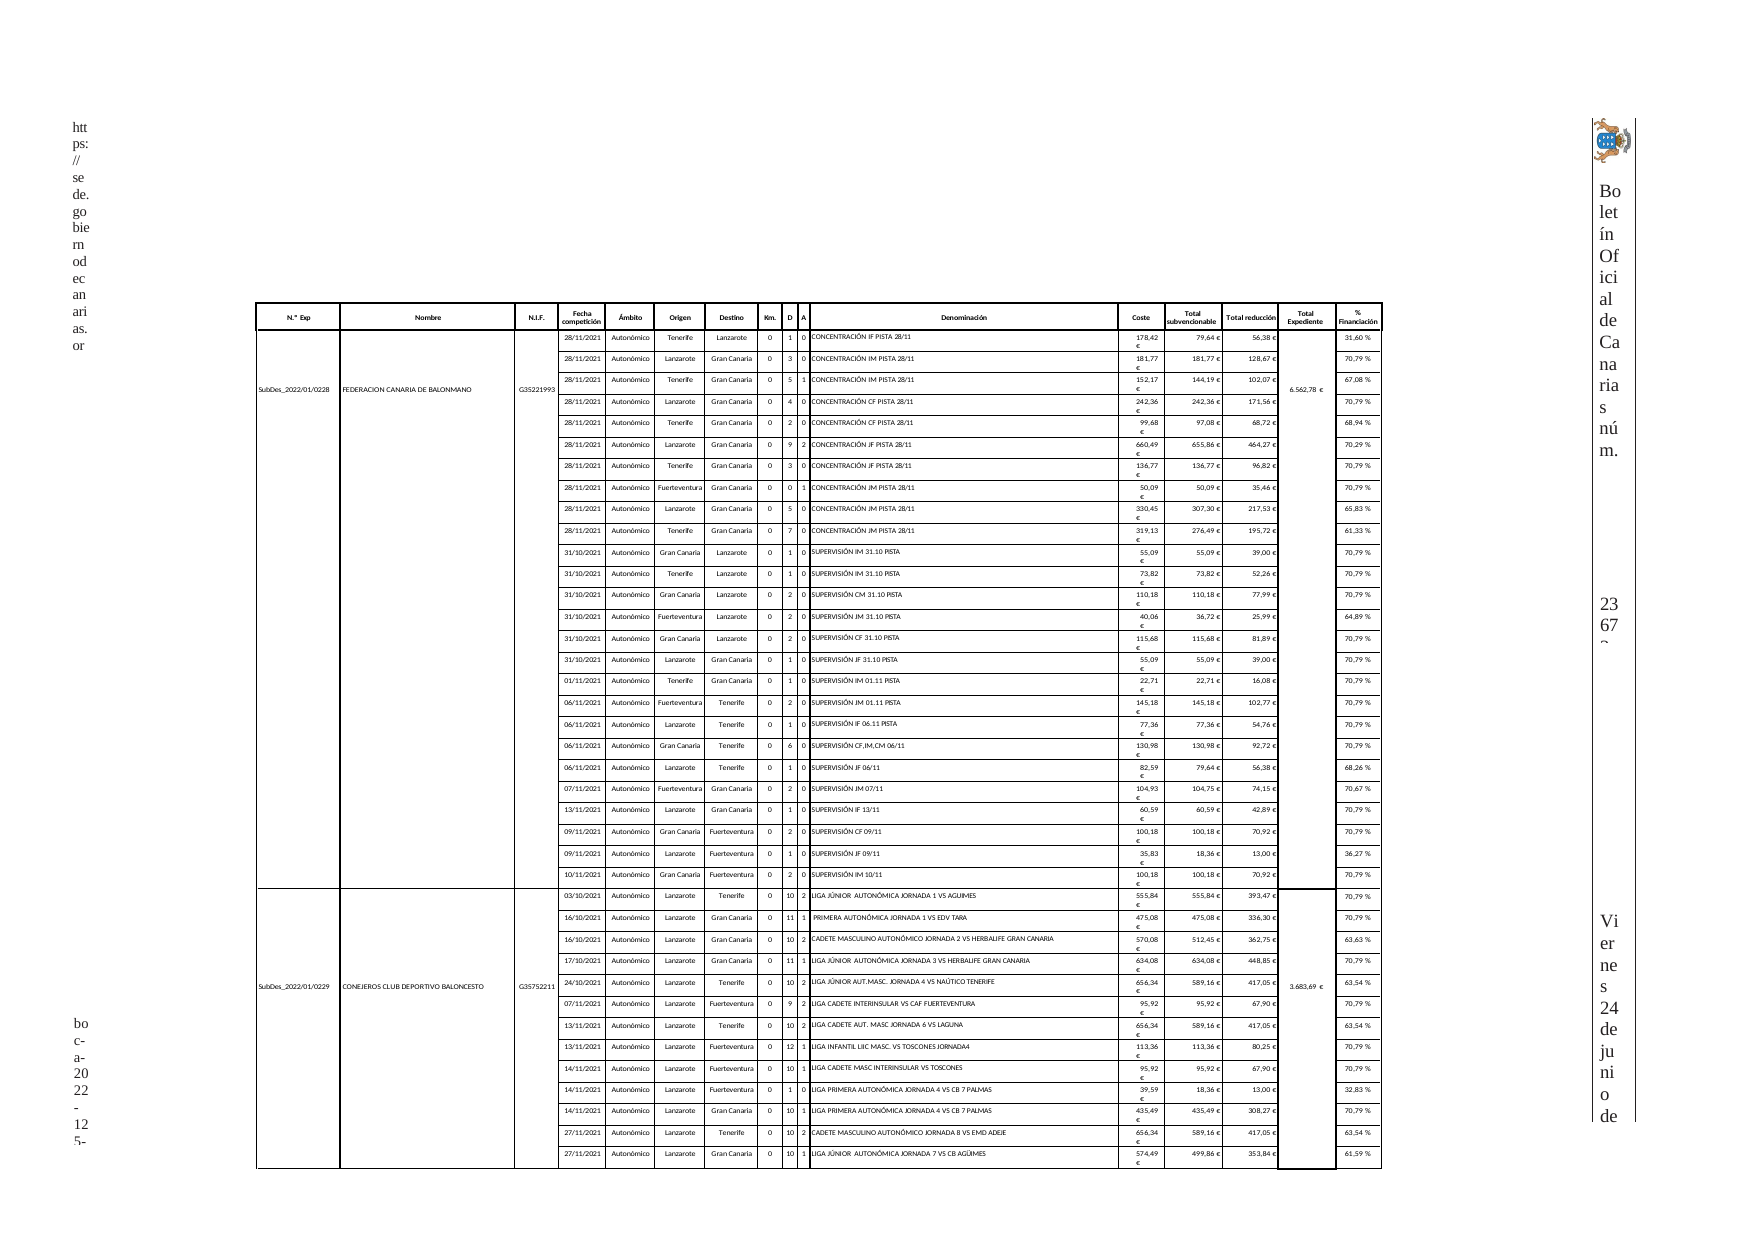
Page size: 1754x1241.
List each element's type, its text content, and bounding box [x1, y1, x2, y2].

table_cell Autonómico [606, 1040, 654, 1060]
table_cell 10 [783, 889, 797, 910]
table_cell Autonómico [606, 1104, 654, 1125]
table_cell 0 [758, 889, 782, 910]
table_cell 0 [758, 997, 782, 1017]
table_cell 70,79 % [1337, 695, 1381, 716]
table_cell 70,79 % [1337, 673, 1381, 695]
table_cell 0 [798, 588, 809, 609]
table_cell 0 [758, 502, 782, 523]
table_cell 128,67 € [1223, 352, 1277, 372]
table_cell 9 [783, 438, 797, 458]
table_cell Gran Canaria [705, 954, 757, 974]
table_cell LIGA JÚNIOR AUTONÓMICA JORNADA 7 VS CB AGÜIMES [811, 1147, 1118, 1168]
table_cell 1 [798, 1061, 809, 1082]
table_cell 0 [758, 760, 782, 781]
table_cell 10 [783, 975, 797, 996]
table_cell 0 [758, 846, 782, 867]
table_cell Gran Canaria [705, 459, 757, 479]
table_cell 0 [798, 696, 809, 716]
table_cell 95,92 € [1165, 997, 1222, 1017]
table_cell 31/10/2021 [559, 567, 605, 587]
table_cell 2 [798, 1018, 809, 1039]
table_cell 67,08 % [1337, 372, 1381, 394]
table_cell 3 [783, 352, 797, 372]
table_cell 0 [798, 825, 809, 845]
table_cell 70,79 % [1337, 1060, 1381, 1082]
table_cell FEDERACION CANARIA DE BALONMANO [341, 331, 514, 888]
table_cell Autonómico [606, 1147, 654, 1168]
table_header D [783, 304, 797, 329]
table_cell 70,79 % [1337, 652, 1381, 673]
table_cell 555,84 € [1165, 889, 1222, 910]
table_cell 63,54 % [1337, 1125, 1381, 1146]
table_cell 0 [758, 1104, 782, 1125]
table_cell 0 [798, 610, 809, 630]
table_cell Fuerteventura [655, 782, 704, 802]
table_cell 1 [783, 545, 797, 566]
table_cell Autonómico [606, 696, 654, 716]
table_cell 113,36 € [1119, 1040, 1164, 1060]
table_cell Tenerife [705, 889, 757, 910]
table_cell Autonómico [606, 1061, 654, 1082]
table_cell Lanzarote [655, 932, 704, 953]
table_cell Tenerife [705, 717, 757, 738]
table_cell CONCENTRACIÓN JF PISTA 28/11 [811, 459, 1118, 479]
table_cell 217,53 € [1223, 502, 1277, 523]
table_cell 0 [758, 567, 782, 587]
table_cell 06/11/2021 [559, 760, 605, 781]
table_cell 5 [783, 373, 797, 394]
table_cell 39,00 € [1223, 545, 1277, 566]
table_cell Tenerife [655, 674, 704, 695]
table_cell 435,49 € [1165, 1104, 1222, 1125]
table_cell 79,64 € [1165, 760, 1222, 781]
table_cell Gran Canaria [705, 803, 757, 824]
text https://sede.gobiernodecanarias.org/boc [72, 118, 91, 353]
table_cell Autonómico [606, 524, 654, 544]
table_cell 17/10/2021 [559, 954, 605, 974]
table_cell Autonómico [606, 997, 654, 1017]
table_cell 136,77 € [1165, 459, 1222, 479]
table_cell Tenerife [655, 373, 704, 394]
table_cell Lanzarote [705, 610, 757, 630]
table_cell 80,25 € [1223, 1040, 1277, 1060]
table_cell 14/11/2021 [559, 1083, 605, 1103]
table_cell 2 [783, 825, 797, 845]
table_cell 330,45 € [1119, 502, 1164, 523]
table_cell 28/11/2021 [559, 481, 605, 501]
table_cell LIGA CADETE AUT. MASC JORNADA 6 VS LAGUNA [811, 1018, 1118, 1039]
table_cell 3.683,69 € [1279, 890, 1335, 1168]
table_cell 11 [783, 954, 797, 974]
table_cell LIGA JÚNIOR AUTONÓMICA JORNADA 1 VS AGUIMES [811, 889, 1118, 910]
table_cell 589,16 € [1165, 1126, 1222, 1146]
table_cell 14/11/2021 [559, 1061, 605, 1082]
table_cell 308,27 € [1223, 1104, 1277, 1125]
table_cell 2 [798, 1126, 809, 1146]
table_cell Autonómico [606, 653, 654, 673]
table_cell 171,56 € [1223, 395, 1277, 415]
table_cell Lanzarote [655, 438, 704, 458]
table_cell 97,08 € [1165, 416, 1222, 437]
table_header Total subvencionable [1166, 304, 1221, 329]
table_cell 100,18 € [1119, 868, 1164, 888]
table_cell 1 [798, 954, 809, 974]
table_cell SUPERVISIÓN CM 31.10 PISTA [811, 588, 1118, 609]
table_cell 28/11/2021 [559, 438, 605, 458]
table_cell 10 [783, 1061, 797, 1082]
table_cell 28/11/2021 [559, 395, 605, 415]
table_cell 28/11/2021 [559, 331, 605, 351]
table_cell Autonómico [606, 760, 654, 781]
table_cell 100,18 € [1165, 868, 1222, 888]
table_header Total Expediente [1279, 304, 1335, 329]
table_cell 70,79 % [1337, 1039, 1381, 1060]
table_cell CONCENTRACIÓN IM PISTA 28/11 [811, 373, 1118, 394]
table_cell SubDes_2022/01/0229 [257, 889, 339, 1168]
table_cell 181,77 € [1165, 352, 1222, 372]
table_cell Gran Canaria [655, 825, 704, 845]
table_cell 110,18 € [1119, 588, 1164, 609]
table_cell SUPERVISIÓN IM 10/11 [811, 868, 1118, 888]
table_cell Tenerife [655, 416, 704, 437]
table_cell Gran Canaria [655, 631, 704, 652]
table_cell SUPERVISIÓN JM 31.10 PISTA [811, 610, 1118, 630]
table_cell 6.562,78 € [1279, 331, 1335, 888]
table_cell 353,84 € [1223, 1147, 1277, 1168]
table_cell 28/11/2021 [559, 373, 605, 394]
table_cell 39,59 € [1119, 1083, 1164, 1103]
table_cell Lanzarote [655, 653, 704, 673]
table_cell Autonómico [606, 352, 654, 372]
table_cell Fuerteventura [705, 997, 757, 1017]
table_cell 655,86 € [1165, 438, 1222, 458]
table_cell Fuerteventura [655, 481, 704, 501]
table_cell 95,92 € [1119, 1061, 1164, 1082]
table_cell 0 [798, 782, 809, 802]
table_header Destino [706, 304, 757, 329]
table_cell 18,36 € [1165, 1083, 1222, 1103]
table_cell 1 [798, 911, 809, 931]
table_cell 2 [798, 997, 809, 1017]
table_cell Autonómico [606, 1083, 654, 1103]
table_cell 634,08 € [1165, 954, 1222, 974]
table_cell 22,71 € [1119, 674, 1164, 695]
table_cell 68,94 % [1337, 415, 1381, 437]
table_cell Lanzarote [705, 567, 757, 587]
table_cell 95,92 € [1165, 1061, 1222, 1082]
table_cell 70,79 % [1337, 394, 1381, 415]
table_cell 16/10/2021 [559, 911, 605, 931]
table_cell 11 [783, 911, 797, 931]
table_cell 1 [783, 803, 797, 824]
table_cell 10 [783, 1147, 797, 1168]
table_cell 56,38 € [1223, 331, 1277, 351]
table_cell 195,72 € [1223, 524, 1277, 544]
table_cell 0 [758, 825, 782, 845]
table_cell 336,30 € [1223, 911, 1277, 931]
table_cell 32,83 % [1337, 1082, 1381, 1103]
table_cell Tenerife [655, 331, 704, 351]
table_cell Autonómico [606, 975, 654, 996]
table_cell 0 [798, 868, 809, 888]
table_cell Gran Canaria [705, 653, 757, 673]
table_cell 92,72 € [1223, 739, 1277, 759]
table_cell 10 [783, 1018, 797, 1039]
text Viernes 24 de junio de 2022 [1600, 910, 1623, 1124]
table_cell 656,34 € [1119, 975, 1164, 996]
table_cell 70,79 % [1337, 458, 1381, 479]
table_cell 60,59 € [1119, 803, 1164, 824]
table_cell 0 [758, 739, 782, 759]
picture [1594, 118, 1631, 163]
table_cell 55,09 € [1165, 545, 1222, 566]
text 23672 [1600, 592, 1623, 642]
table_cell Autonómico [606, 1126, 654, 1146]
text boc-a-2022-125-2109 [74, 1015, 92, 1145]
table_cell 36,72 € [1165, 610, 1222, 630]
table_cell CONCENTRACIÓN CF PISTA 28/11 [811, 416, 1118, 437]
table_cell Gran Canaria [705, 1104, 757, 1125]
table_cell 1 [783, 653, 797, 673]
table_cell 0 [758, 1018, 782, 1039]
table_cell Autonómico [606, 545, 654, 566]
table_cell 0 [758, 696, 782, 716]
table_cell 0 [798, 803, 809, 824]
table_cell 06/11/2021 [559, 717, 605, 738]
table_cell 656,34 € [1119, 1018, 1164, 1039]
table_cell 67,90 € [1223, 1061, 1277, 1082]
table_cell 70,79 % [1337, 953, 1381, 974]
table_cell 70,79 % [1337, 802, 1381, 824]
table_cell Lanzarote [655, 846, 704, 867]
table_cell 1 [798, 1147, 809, 1168]
table_cell Autonómico [606, 868, 654, 888]
table_cell 660,49 € [1119, 438, 1164, 458]
table_cell SUPERVISIÓN CF 31.10 PISTA [811, 631, 1118, 652]
table_cell 110,18 € [1165, 588, 1222, 609]
text Boletín Oficial de Canarias núm. 125 [1599, 180, 1622, 462]
table_cell 27/11/2021 [559, 1147, 605, 1168]
table_cell Autonómico [606, 889, 654, 910]
table_cell 634,08 € [1119, 954, 1164, 974]
table_cell 102,07 € [1223, 373, 1277, 394]
table_cell 70,79 % [1337, 566, 1381, 587]
table_header Fecha competición [559, 304, 604, 329]
table_header A [799, 304, 809, 329]
table_cell 3 [783, 459, 797, 479]
table_cell 10/11/2021 [559, 868, 605, 888]
table_cell SUPERVISIÓN IM 31.10 PISTA [811, 545, 1118, 566]
table_cell 2 [783, 610, 797, 630]
table_cell Tenerife [705, 1018, 757, 1039]
table_cell 03/10/2021 [559, 889, 605, 910]
table_cell 0 [758, 803, 782, 824]
table_cell Gran Canaria [705, 416, 757, 437]
table_cell Autonómico [606, 782, 654, 802]
table_cell 27/11/2021 [559, 1126, 605, 1146]
table_cell 574,49 € [1119, 1147, 1164, 1168]
table_cell 70,79 % [1337, 351, 1381, 372]
table_cell 82,59 € [1119, 760, 1164, 781]
table_cell 1 [783, 717, 797, 738]
table_cell 56,38 € [1223, 760, 1277, 781]
table_cell 28/11/2021 [559, 502, 605, 523]
table_cell 79,64 € [1165, 331, 1222, 351]
table_cell 28/11/2021 [559, 459, 605, 479]
table_cell Lanzarote [655, 502, 704, 523]
table_cell LIGA JÚNIOR AUT.MASC. JORNADA 4 VS NAÚTICO TENERIFE [811, 975, 1118, 996]
table_cell 70,79 % [1337, 910, 1381, 931]
table_cell 2 [798, 889, 809, 910]
table_cell 130,98 € [1119, 739, 1164, 759]
table_cell 2 [798, 438, 809, 458]
table_cell 0 [758, 1061, 782, 1082]
table_cell 13/11/2021 [559, 1040, 605, 1060]
table_cell 70,92 € [1223, 868, 1277, 888]
table_cell CADETE MASCULINO AUTONÓMICO JORNADA 8 VS EMD ADEJE [811, 1126, 1118, 1146]
table_cell Lanzarote [655, 1018, 704, 1039]
table_cell 242,36 € [1119, 395, 1164, 415]
table_cell Autonómico [606, 395, 654, 415]
table_cell 61,59 % [1337, 1146, 1381, 1168]
table_cell 70,79 % [1337, 738, 1381, 759]
table_cell 499,86 € [1165, 1147, 1222, 1168]
table_cell 512,45 € [1165, 932, 1222, 953]
table_cell CONCENTRACIÓN JF PISTA 28/11 [811, 438, 1118, 458]
table_cell 475,08 € [1165, 911, 1222, 931]
table_cell SUPERVISIÓN CF,IM,CM 06/11 [811, 739, 1118, 759]
table_cell 0 [798, 760, 809, 781]
table_cell CONCENTRACIÓN CF PISTA 28/11 [811, 395, 1118, 415]
table_cell 10 [783, 1104, 797, 1125]
table_cell 0 [783, 481, 797, 501]
table_cell 70,79 % [1337, 587, 1381, 609]
table_cell 13,00 € [1223, 846, 1277, 867]
table_cell 417,05 € [1223, 975, 1277, 996]
table_cell 68,72 € [1223, 416, 1277, 437]
table_cell Autonómico [606, 502, 654, 523]
table_cell Lanzarote [655, 803, 704, 824]
table_cell 63,63 % [1337, 931, 1381, 953]
table_cell 2 [783, 782, 797, 802]
table_cell 2 [783, 416, 797, 437]
table_cell Lanzarote [705, 631, 757, 652]
table_cell 2 [783, 696, 797, 716]
table_cell Autonómico [606, 674, 654, 695]
table_cell Gran Canaria [705, 524, 757, 544]
table_cell 448,85 € [1223, 954, 1277, 974]
table_cell 0 [798, 502, 809, 523]
table_cell Lanzarote [655, 1061, 704, 1082]
table_cell 55,09 € [1119, 653, 1164, 673]
table_cell 13/11/2021 [559, 803, 605, 824]
table_cell Tenerife [655, 567, 704, 587]
table_cell 31/10/2021 [559, 631, 605, 652]
table_cell 0 [798, 331, 809, 351]
table_cell Autonómico [606, 610, 654, 630]
table_cell 99,68 € [1119, 416, 1164, 437]
table_cell 130,98 € [1165, 739, 1222, 759]
table_cell 0 [798, 352, 809, 372]
table_cell 61,33 % [1337, 523, 1381, 544]
table_cell 0 [758, 1083, 782, 1103]
table_cell Fuerteventura [705, 1061, 757, 1082]
table_cell 0 [758, 524, 782, 544]
table_cell Fuerteventura [705, 1040, 757, 1060]
table_cell LIGA PRIMERA AUTONÓMICA JORNADA 4 VS CB 7 PALMAS [811, 1083, 1118, 1103]
table_cell 0 [758, 717, 782, 738]
table_cell 0 [758, 1126, 782, 1146]
table_cell 06/11/2021 [559, 696, 605, 716]
table_cell CONCENTRACIÓN JM PISTA 28/11 [811, 481, 1118, 501]
table_cell LIGA PRIMERA AUTONÓMICA JORNADA 4 VS CB 7 PALMAS [811, 1104, 1118, 1125]
table_cell CONCENTRACIÓN IF PISTA 28/11 [811, 331, 1118, 351]
table_cell 1 [798, 373, 809, 394]
table_cell Tenerife [655, 459, 704, 479]
table_cell 0 [758, 459, 782, 479]
table_cell 0 [758, 911, 782, 931]
table_cell 50,09 € [1165, 481, 1222, 501]
table_cell Fuerteventura [705, 846, 757, 867]
table_cell PRIMERA AUTONÓMICA JORNADA 1 VS EDV TARA [811, 911, 1118, 931]
table_cell 0 [798, 524, 809, 544]
table_cell 60,59 € [1165, 803, 1222, 824]
table_cell 2 [783, 588, 797, 609]
table_cell 0 [798, 567, 809, 587]
table_cell Tenerife [705, 760, 757, 781]
table_header Denominación [811, 304, 1117, 329]
table_cell 28/11/2021 [559, 524, 605, 544]
table_cell 13/11/2021 [559, 1018, 605, 1039]
table_cell 0 [758, 932, 782, 953]
table_header N.I.F. [516, 304, 557, 329]
table_cell 152,17 € [1119, 373, 1164, 394]
table_cell 07/11/2021 [559, 997, 605, 1017]
table_cell SUPERVISIÓN JM 07/11 [811, 782, 1118, 802]
table_cell 18,36 € [1165, 846, 1222, 867]
table_cell 54,76 € [1223, 717, 1277, 738]
table_cell 100,18 € [1119, 825, 1164, 845]
table_cell 52,26 € [1223, 567, 1277, 587]
table_cell 06/11/2021 [559, 739, 605, 759]
table_cell 9 [783, 997, 797, 1017]
table_cell Lanzarote [705, 331, 757, 351]
table_cell 0 [798, 717, 809, 738]
table_cell 40,06 € [1119, 610, 1164, 630]
table_cell 656,34 € [1119, 1126, 1164, 1146]
table_cell Gran Canaria [705, 502, 757, 523]
table_cell 31/10/2021 [559, 588, 605, 609]
table_cell 95,92 € [1119, 997, 1164, 1017]
table_cell SubDes_2022/01/0228 [257, 330, 339, 888]
table_cell 102,77 € [1223, 696, 1277, 716]
table_cell 0 [758, 416, 782, 437]
table_cell Autonómico [606, 739, 654, 759]
table_cell 2 [798, 975, 809, 996]
table_cell Autonómico [606, 373, 654, 394]
table_cell Tenerife [705, 975, 757, 996]
table_cell SUPERVISIÓN IM 01.11 PISTA [811, 674, 1118, 695]
table_cell 115,68 € [1119, 631, 1164, 652]
table_cell 12 [783, 1040, 797, 1060]
table_cell 31/10/2021 [559, 610, 605, 630]
table_cell 16,08 € [1223, 674, 1277, 695]
table_cell Tenerife [655, 524, 704, 544]
table_cell 63,54 % [1337, 1017, 1381, 1039]
table_cell Lanzarote [655, 760, 704, 781]
table_cell 7 [783, 524, 797, 544]
table_cell Autonómico [606, 438, 654, 458]
table_cell SUPERVISIÓN IM 31.10 PISTA [811, 567, 1118, 587]
table_cell 73,82 € [1119, 567, 1164, 587]
table_cell 104,93 € [1119, 782, 1164, 802]
table_cell Autonómico [606, 567, 654, 587]
table_cell LIGA CADETE INTERINSULAR VS CAF FUERTEVENTURA [811, 997, 1118, 1017]
table_cell 0 [758, 545, 782, 566]
table_cell 50,09 € [1119, 481, 1164, 501]
table_cell CONEJEROS CLUB DEPORTIVO BALONCESTO [341, 889, 514, 1168]
table_cell Autonómico [606, 825, 654, 845]
table_cell Fuerteventura [705, 825, 757, 845]
table_cell 589,16 € [1165, 975, 1222, 996]
table_header N.º Exp [257, 304, 339, 329]
table_cell Fuerteventura [705, 868, 757, 888]
table_cell Gran Canaria [655, 588, 704, 609]
table_cell 417,05 € [1223, 1126, 1277, 1146]
table_cell 0 [798, 846, 809, 867]
table_cell SUPERVISIÓN JM 01.11 PISTA [811, 696, 1118, 716]
table_cell LIGA JÚNIOR AUTONÓMICA JORNADA 3 VS HERBALIFE GRAN CANARIA [811, 954, 1118, 974]
table_cell Gran Canaria [705, 932, 757, 953]
table_cell 0 [758, 352, 782, 372]
table_cell 70,79 % [1337, 544, 1381, 566]
table_cell 77,99 € [1223, 588, 1277, 609]
table_cell Gran Canaria [705, 782, 757, 802]
table_cell Tenerife [705, 696, 757, 716]
table_cell 31,60 % [1337, 329, 1381, 351]
table_header Ámbito [606, 304, 653, 329]
table_cell 1 [783, 760, 797, 781]
table_cell Autonómico [606, 932, 654, 953]
table_cell Autonómico [606, 911, 654, 931]
table_cell 5 [783, 502, 797, 523]
table_cell 104,75 € [1165, 782, 1222, 802]
table_cell SUPERVISIÓN CF 09/11 [811, 825, 1118, 845]
table_cell SUPERVISIÓN JF 06/11 [811, 760, 1118, 781]
table_cell 181,77 € [1119, 352, 1164, 372]
table_cell 0 [758, 975, 782, 996]
table_cell 67,90 € [1223, 997, 1277, 1017]
table_cell 39,00 € [1223, 653, 1277, 673]
table_cell Fuerteventura [705, 1083, 757, 1103]
table_cell 0 [758, 481, 782, 501]
table_cell 0 [758, 674, 782, 695]
table_cell 10 [783, 1126, 797, 1146]
table_cell Gran Canaria [705, 674, 757, 695]
table_cell 100,18 € [1165, 825, 1222, 845]
table_cell 2 [783, 868, 797, 888]
table_cell 70,79 % [1337, 480, 1381, 501]
table_cell Gran Canaria [705, 1147, 757, 1168]
table_cell 0 [798, 545, 809, 566]
table_cell 70,92 € [1223, 825, 1277, 845]
table_cell 464,27 € [1223, 438, 1277, 458]
table_cell Lanzarote [655, 352, 704, 372]
table_cell 145,18 € [1119, 696, 1164, 716]
table_cell 393,47 € [1223, 889, 1277, 910]
table_cell G35221993 [515, 331, 558, 888]
table_cell Lanzarote [655, 1147, 704, 1168]
table_cell 417,05 € [1223, 1018, 1277, 1039]
table_cell Autonómico [606, 846, 654, 867]
table_cell Lanzarote [655, 889, 704, 910]
table_cell 0 [798, 739, 809, 759]
table_cell 435,49 € [1119, 1104, 1164, 1125]
table_cell 09/11/2021 [559, 825, 605, 845]
table_cell 96,82 € [1223, 459, 1277, 479]
table_cell 0 [758, 395, 782, 415]
table_cell Autonómico [606, 803, 654, 824]
table_cell Autonómico [606, 631, 654, 652]
table_cell Autonómico [606, 588, 654, 609]
table_cell Gran Canaria [655, 739, 704, 759]
table_cell 28/11/2021 [559, 352, 605, 372]
table_cell Lanzarote [655, 1126, 704, 1146]
table_cell Tenerife [705, 1126, 757, 1146]
table_cell 07/11/2021 [559, 782, 605, 802]
table_cell Gran Canaria [655, 868, 704, 888]
table_cell 0 [758, 588, 782, 609]
table_cell 25,99 € [1223, 610, 1277, 630]
table_cell Fuerteventura [655, 696, 704, 716]
table_cell 145,18 € [1165, 696, 1222, 716]
table_cell 70,79 % [1337, 888, 1381, 910]
table_cell 555,84 € [1119, 889, 1164, 910]
table_cell Lanzarote [655, 954, 704, 974]
table_cell 70,29 % [1337, 437, 1381, 458]
table_cell 2 [798, 932, 809, 953]
table_cell Gran Canaria [655, 545, 704, 566]
table_cell 77,36 € [1165, 717, 1222, 738]
table_cell SUPERVISIÓN IF 13/11 [811, 803, 1118, 824]
table_cell Gran Canaria [705, 373, 757, 394]
table_cell 4 [783, 395, 797, 415]
table_cell Lanzarote [655, 1040, 704, 1060]
table_cell 6 [783, 739, 797, 759]
table_cell CONCENTRACIÓN IM PISTA 28/11 [811, 352, 1118, 372]
table_cell 0 [758, 438, 782, 458]
table_cell 65,83 % [1337, 501, 1381, 523]
table_cell Autonómico [606, 459, 654, 479]
table_cell 70,79 % [1337, 867, 1381, 888]
table_cell Lanzarote [655, 1104, 704, 1125]
table_cell Gran Canaria [705, 395, 757, 415]
table_cell 0 [758, 653, 782, 673]
table_cell 28/11/2021 [559, 416, 605, 437]
table_cell Autonómico [606, 481, 654, 501]
table_cell 0 [758, 1040, 782, 1060]
table_cell 01/11/2021 [559, 674, 605, 695]
table_cell Gran Canaria [705, 911, 757, 931]
table_cell 144,19 € [1165, 373, 1222, 394]
table_cell 136,77 € [1119, 459, 1164, 479]
table_cell 0 [758, 1147, 782, 1168]
table_cell Fuerteventura [655, 610, 704, 630]
table_cell 36,27 % [1337, 845, 1381, 867]
table_cell 31/10/2021 [559, 545, 605, 566]
table_cell 113,36 € [1165, 1040, 1222, 1060]
table_cell 1 [783, 331, 797, 351]
table_cell Lanzarote [655, 717, 704, 738]
table_cell 70,79 % [1337, 824, 1381, 845]
table_cell 10 [783, 932, 797, 953]
table_cell 2 [783, 631, 797, 652]
table_cell CONCENTRACIÓN JM PISTA 28/11 [811, 502, 1118, 523]
table_cell 22,71 € [1165, 674, 1222, 695]
table_cell 0 [758, 610, 782, 630]
table_cell 70,79 % [1337, 1103, 1381, 1125]
table_cell 178,42 € [1119, 331, 1164, 351]
table_cell 0 [798, 653, 809, 673]
table_cell 0 [798, 674, 809, 695]
table_cell 14/11/2021 [559, 1104, 605, 1125]
table_cell Lanzarote [655, 1083, 704, 1103]
table_cell 0 [758, 631, 782, 652]
table_cell Lanzarote [655, 975, 704, 996]
table_cell SUPERVISIÓN JF 31.10 PISTA [811, 653, 1118, 673]
table_cell SUPERVISIÓN JF 09/11 [811, 846, 1118, 867]
table_cell 1 [783, 846, 797, 867]
table_cell 35,83 € [1119, 846, 1164, 867]
table_cell 307,30 € [1165, 502, 1222, 523]
table_cell Autonómico [606, 331, 654, 351]
table_cell SUPERVISIÓN IF 06.11 PISTA [811, 717, 1118, 738]
table_cell 0 [798, 395, 809, 415]
table_cell 24/10/2021 [559, 975, 605, 996]
table_cell Tenerife [705, 739, 757, 759]
table_cell 55,09 € [1165, 653, 1222, 673]
table_cell 0 [798, 631, 809, 652]
table_cell 81,89 € [1223, 631, 1277, 652]
table_cell 0 [758, 373, 782, 394]
table_cell 09/11/2021 [559, 846, 605, 867]
table_cell Autonómico [606, 416, 654, 437]
table_cell 0 [758, 954, 782, 974]
table_cell 0 [758, 868, 782, 888]
table_cell Autonómico [606, 954, 654, 974]
table_cell 1 [798, 1040, 809, 1060]
table_cell 1 [783, 1083, 797, 1103]
table_header Nombre [341, 304, 514, 329]
table_cell 70,79 % [1337, 996, 1381, 1017]
table_cell 1 [783, 567, 797, 587]
table_cell 70,79 % [1337, 716, 1381, 738]
table_cell G35752211 [515, 889, 558, 1168]
table_cell 70,67 % [1337, 781, 1381, 802]
table_cell 73,82 € [1165, 567, 1222, 587]
table_cell 0 [758, 331, 782, 351]
table_cell 1 [783, 674, 797, 695]
table_cell 64,89 % [1337, 609, 1381, 630]
table_cell 13,00 € [1223, 1083, 1277, 1103]
table_cell 475,08 € [1119, 911, 1164, 931]
table_cell 319,13 € [1119, 524, 1164, 544]
table_cell 16/10/2021 [559, 932, 605, 953]
table_cell 0 [798, 1083, 809, 1103]
table_cell 0 [798, 416, 809, 437]
table_cell 74,15 € [1223, 782, 1277, 802]
table_cell 31/10/2021 [559, 653, 605, 673]
table_header Coste [1119, 304, 1164, 329]
table_header % Financiación [1337, 304, 1381, 329]
table_cell 1 [798, 481, 809, 501]
table_cell Gran Canaria [705, 438, 757, 458]
table_cell 77,36 € [1119, 717, 1164, 738]
table_cell 70,79 % [1337, 630, 1381, 652]
table_cell 276,49 € [1165, 524, 1222, 544]
table_cell 115,68 € [1165, 631, 1222, 652]
table_header Origen [655, 304, 704, 329]
table_cell 35,46 € [1223, 481, 1277, 501]
table_cell LIGA CADETE MASC INTERINSULAR VS TOSCONES [811, 1061, 1118, 1082]
table_cell 1 [798, 1104, 809, 1125]
table_cell 63,54 % [1337, 974, 1381, 996]
table_cell 362,75 € [1223, 932, 1277, 953]
table_cell 55,09 € [1119, 545, 1164, 566]
table_cell Lanzarote [705, 545, 757, 566]
table_cell Gran Canaria [705, 481, 757, 501]
table_cell CADETE MASCULINO AUTONÓMICO JORNADA 2 VS HERBALIFE GRAN CANARIA [811, 932, 1118, 953]
table_cell 589,16 € [1165, 1018, 1222, 1039]
table_cell Lanzarote [655, 395, 704, 415]
table_cell Gran Canaria [705, 352, 757, 372]
table_header Total reducción [1223, 304, 1277, 329]
table_cell Autonómico [606, 1018, 654, 1039]
table_cell Lanzarote [655, 911, 704, 931]
table_cell 0 [758, 782, 782, 802]
table_cell 242,36 € [1165, 395, 1222, 415]
table_cell 0 [798, 459, 809, 479]
table_header Km. [759, 304, 781, 329]
table_cell Lanzarote [655, 997, 704, 1017]
table_cell Lanzarote [705, 588, 757, 609]
table_cell 68,26 % [1337, 759, 1381, 781]
table_cell LIGA INFANTIL LIIC MASC. VS TOSCONES JORNADA4 [811, 1040, 1118, 1060]
table_cell CONCENTRACIÓN JM PISTA 28/11 [811, 524, 1118, 544]
table_cell 42,89 € [1223, 803, 1277, 824]
table_cell 570,08 € [1119, 932, 1164, 953]
table_cell Autonómico [606, 717, 654, 738]
